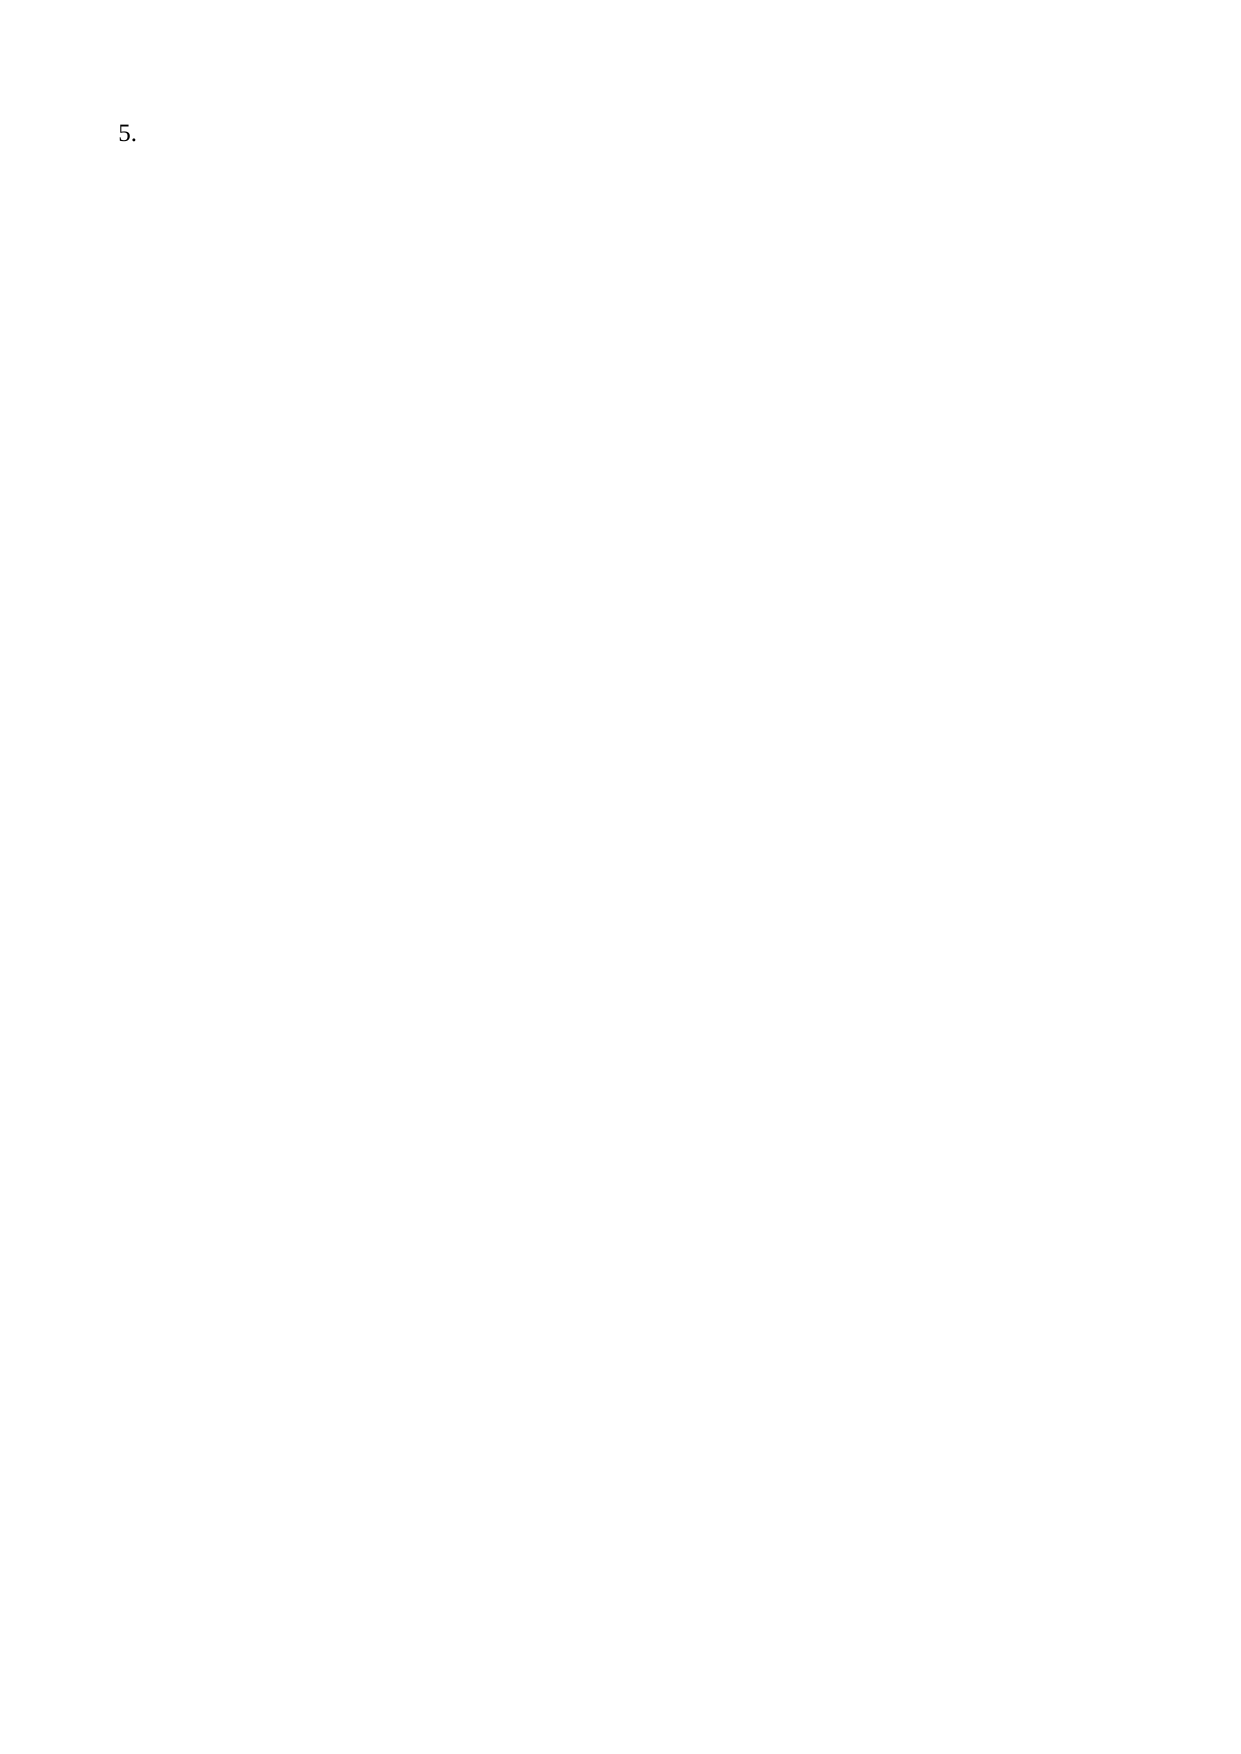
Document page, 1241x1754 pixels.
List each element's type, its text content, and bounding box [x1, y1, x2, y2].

text 5. [118, 118, 1122, 147]
